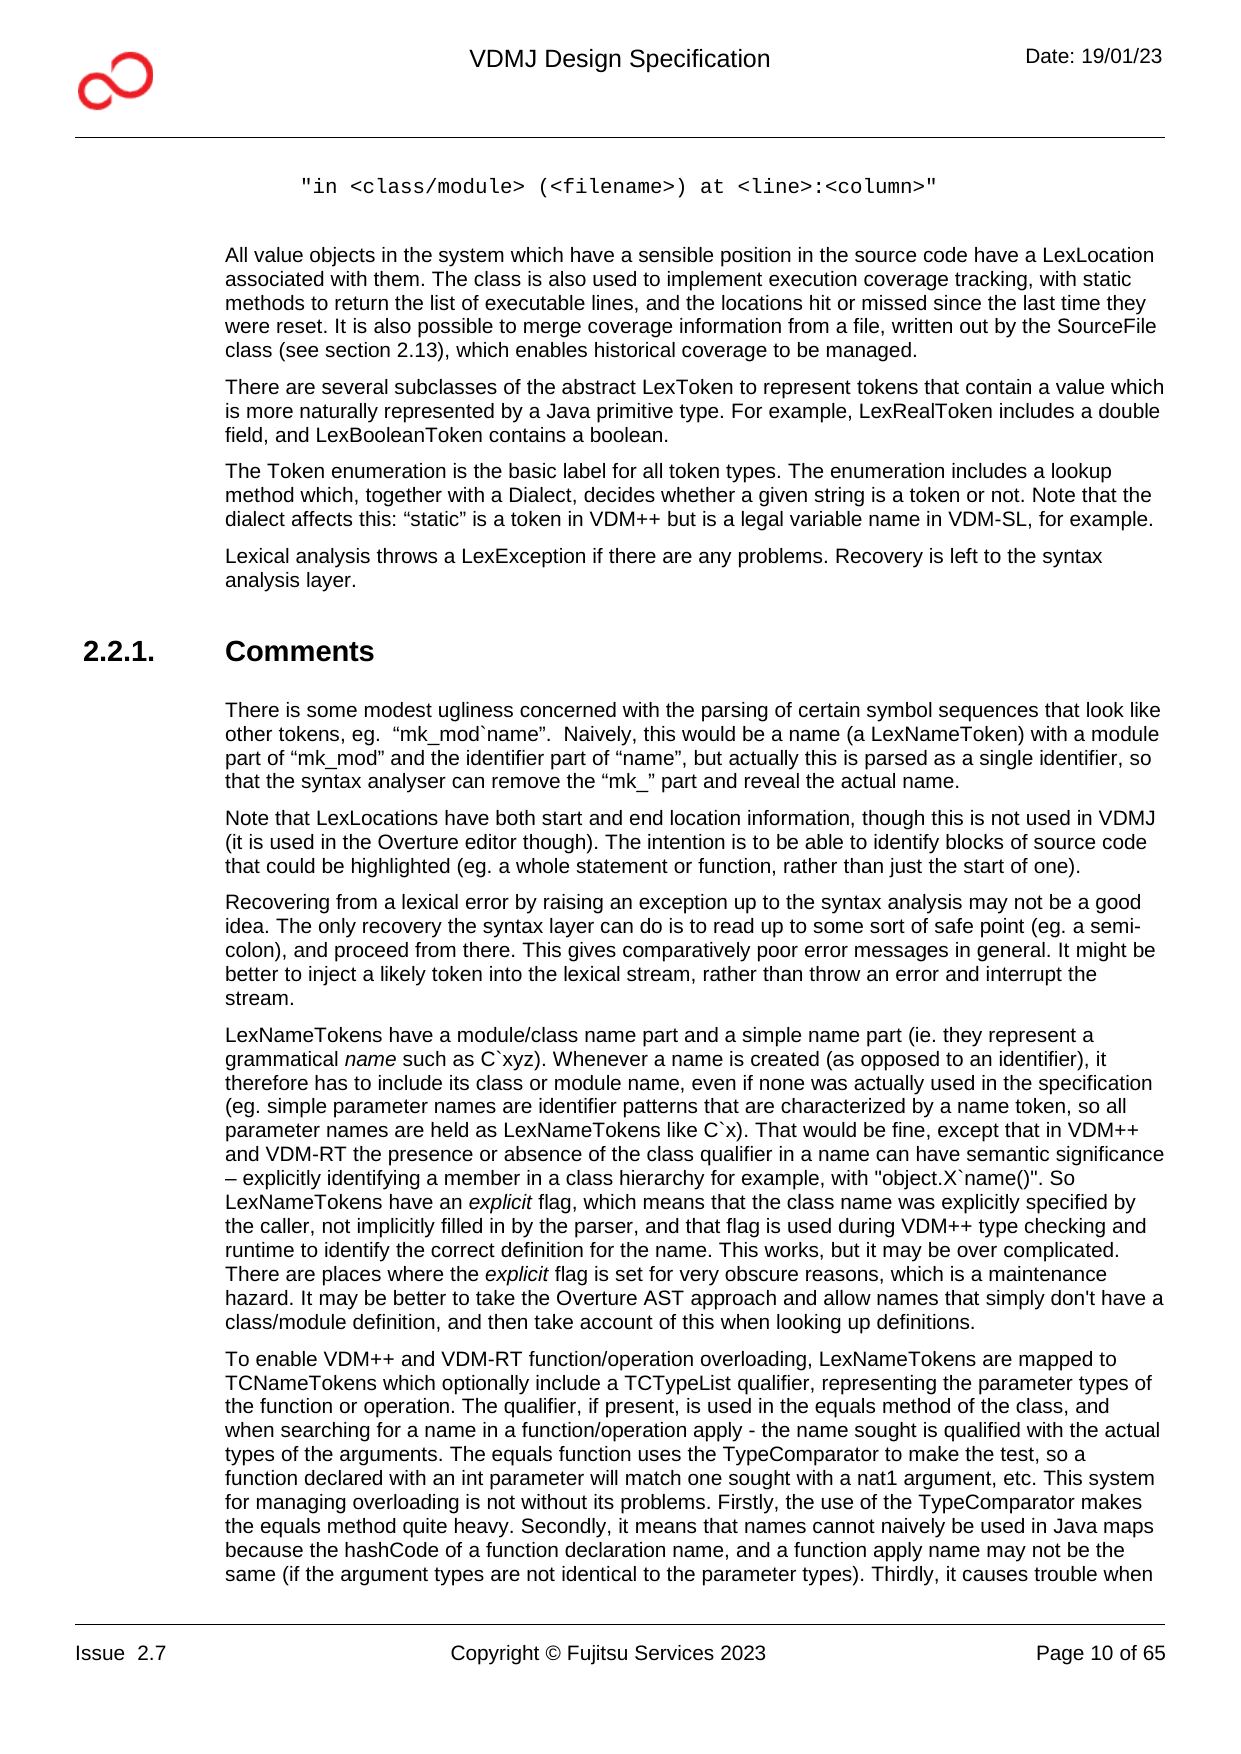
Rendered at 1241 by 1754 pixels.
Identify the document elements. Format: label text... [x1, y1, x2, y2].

text The Token enumeration is the basic label for all token types. The enumeration includes a lookup method which, together with a Dialect, decides whether a given string is a token or not. Note that the dialect affects this: “static” is a token in VDM++ but is a legal variable name in VDM-SL, for example. [225, 459, 1165, 531]
text LexNameTokens have a module/class name part and a simple name part (ie. they represent a grammatical name such as C`xyz). Whenever a name is created (as opposed to an identifier), it therefore has to include its class or module name, even if none was actually used in the specification (eg. simple parameter names are identifier patterns that are characterized by a name token, so all parameter names are held as LexNameTokens like C`x). That would be fine, except that in VDM++ and VDM-RT the presence or absence of the class qualifier in a name can have semantic significance – explicitly identifying a member in a class hierarchy for example, with "object.X`name()". So LexNameTokens have an explicit flag, which means that the class name was explicitly specified by the caller, not implicitly filled in by the parser, and that flag is used during VDM++ type checking and runtime to identify the correct definition for the name. This works, but it may be over complicated. There are places where the explicit flag is set for very obscure reasons, which is a maintenance hazard. It may be better to take the Overture AST approach and allow names that simply don't have a class/module definition, and then take account of this when looking up definitions. [225, 1023, 1165, 1334]
text Note that LexLocations have both start and end location information, though this is not used in VDMJ (it is used in the Overture editor though). The intention is to be able to identify blocks of source code that could be highlighted (eg. a whole statement or function, rather than just the start of one). [225, 806, 1165, 878]
picture [78, 44, 153, 120]
text There are several subclasses of the abstract LexToken to represent tokens that contain a value which is more naturally represented by a Java primitive type. For example, LexRealToken includes a double field, and LexBooleanToken contains a boolean. [225, 375, 1165, 447]
text All value objects in the system which have a sensible position in the source code have a LexLocation associated with them. The class is also used to implement execution coverage tracking, with static methods to return the list of executable lines, and the locations hit or missed since the last time they were reset. It is also possible to merge coverage information from a file, written out by the SourceFile class (see section 2.13), which enables historical coverage to be managed. [225, 243, 1165, 363]
text There is some modest ugliness concerned with the parsing of certain symbol sequences that look like other tokens, eg. “mk_mod`name”. Naively, this would be a name (a LexNameToken) with a module part of “mk_mod” and the identifier part of “name”, but actually this is parsed as a single identifier, so that the syntax analyser can remove the “mk_” part and reveal the actual name. [225, 698, 1165, 794]
text Lexical analysis throws a LexException if there are any problems. Recovery is left to the syntax analysis layer. [225, 544, 1165, 592]
subtitle Comments [75, 634, 1165, 668]
text Recovering from a lexical error by raising an exception up to the syntax analysis may not be a good idea. The only recovery the syntax layer can do is to read up to some sort of safe point (eg. a semi-colon), and proceed from there. This gives comparatively poor error messages in general. It might be better to inject a likely token into the lexical stream, rather than throw an error and interrupt the stream. [225, 891, 1165, 1010]
text "in <class/module> (<filename>) at <line>:<column>" [225, 175, 1165, 198]
text To enable VDM++ and VDM-RT function/operation overloading, LexNameTokens are mapped to TCNameTokens which optionally include a TCTypeList qualifier, representing the parameter types of the function or operation. The qualifier, if present, is used in the equals method of the class, and when searching for a name in a function/operation apply - the name sought is qualified with the actual types of the arguments. The equals function uses the TypeComparator to make the test, so a function declared with an int parameter will match one sought with a nat1 argument, etc. This system for managing overloading is not without its problems. Firstly, the use of the TypeComparator makes the equals method quite heavy. Secondly, it means that names cannot naively be used in Java maps because the hashCode of a function declaration name, and a function apply name may not be the same (if the argument types are not identical to the parameter types). Thirdly, it causes trouble when [225, 1347, 1165, 1586]
